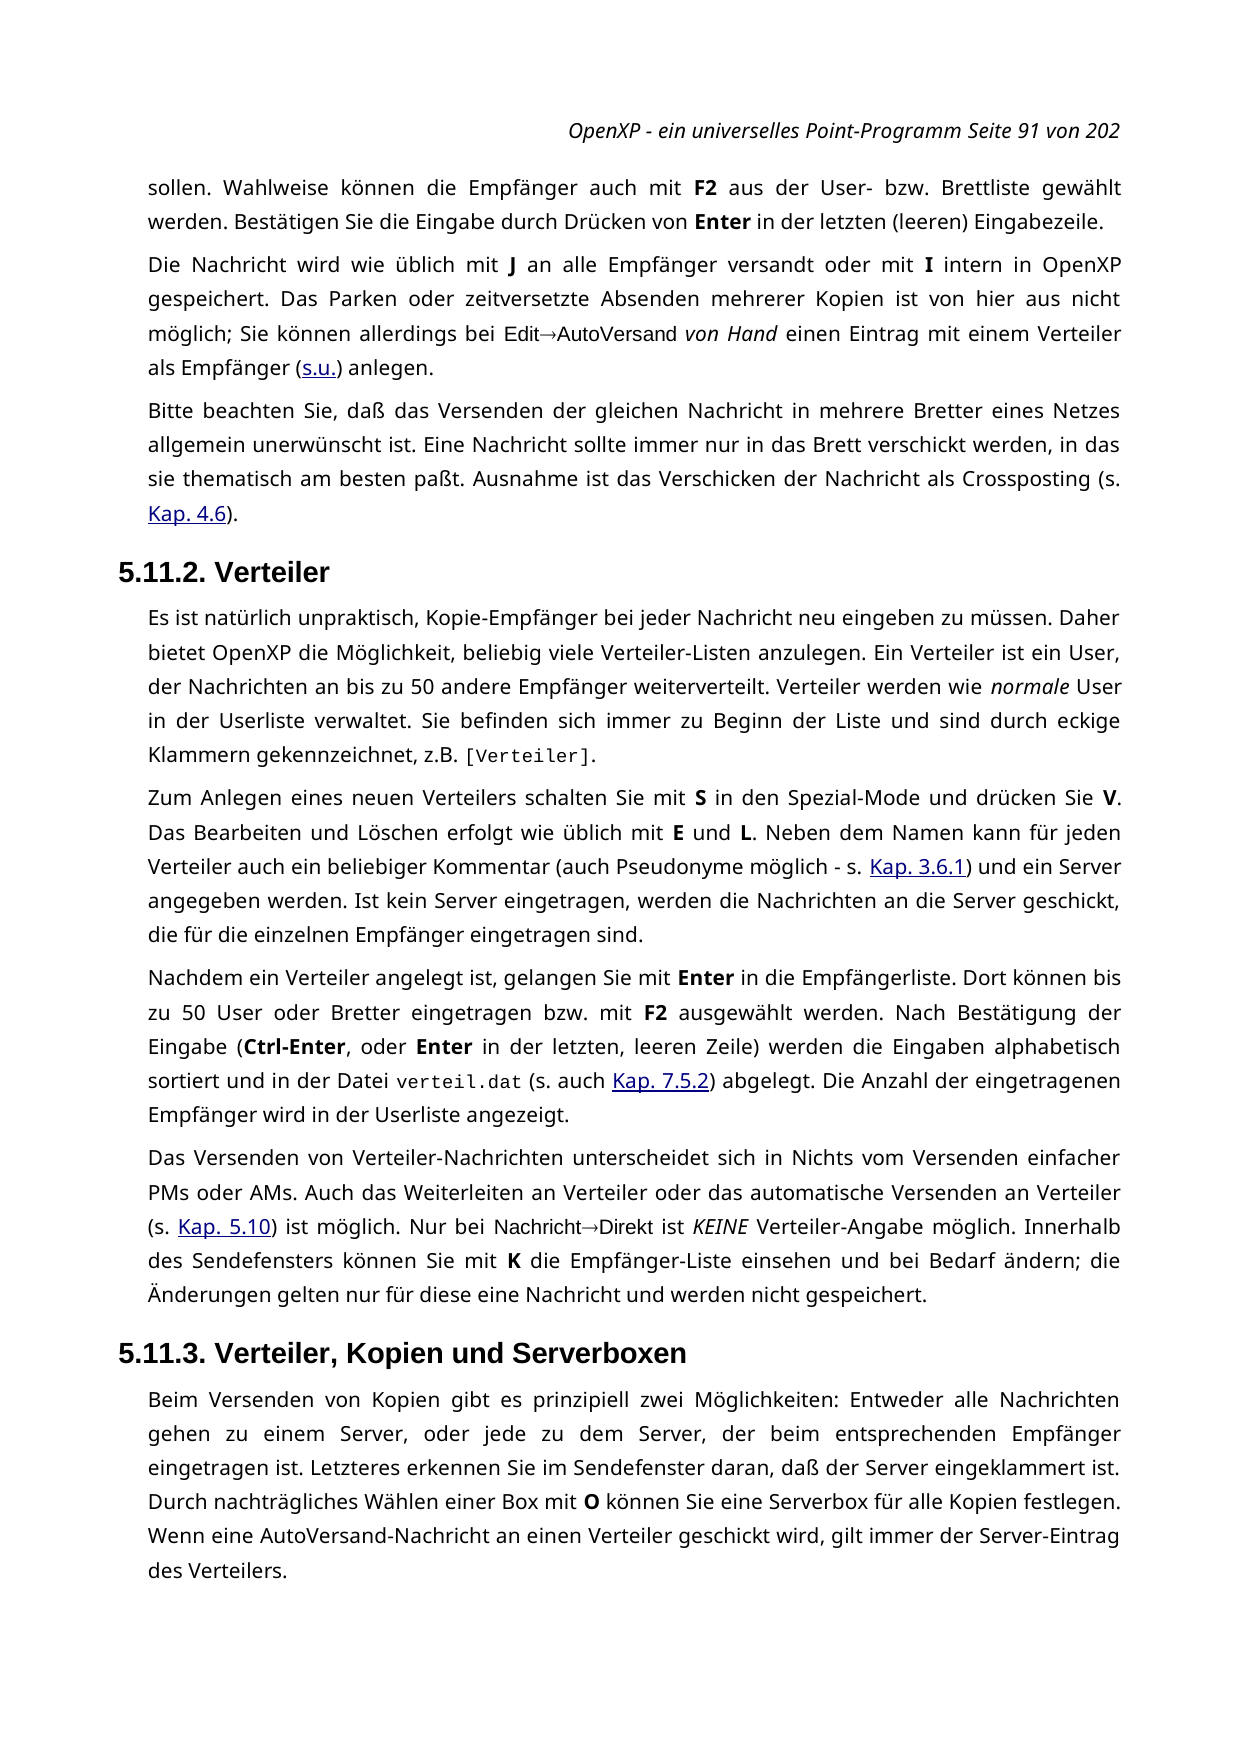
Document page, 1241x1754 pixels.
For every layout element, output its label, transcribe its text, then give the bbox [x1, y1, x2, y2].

subtitle 5.11.2. Verteiler [118, 549, 1122, 588]
text Es ist natürlich unpraktisch, Kopie-Empfänger bei jeder Nachricht neu eingeben zu müssen. Daher bietet OpenXP die Möglichkeit, beliebig viele Verteiler-Listen anzulegen. Ein Verteiler ist ein User, der Nachrichten an bis zu 50 andere Empfänger weiterverteilt. Verteiler werden wie normale User in der Userliste verwaltet. Sie befinden sich immer zu Beginn der Liste und sind durch eckige Klammern gekennzeichnet, z.B. [Verteiler]. [148, 603, 1122, 768]
text Die Nachricht wird wie üblich mit J an alle Empfänger versandt oder mit I intern in OpenXP gespeichert. Das Parken oder zeitversetzte Absenden mehrerer Kopien ist von hier aus nicht möglich; Sie können allerdings bei Edit®AutoVersand von Hand einen Eintrag mit einem Verteiler als Empfänger (s.u.) anlegen. [148, 250, 1122, 381]
text Das Versenden von Verteiler-Nachrichten unterscheidet sich in Nichts vom Versenden einfacher PMs oder AMs. Auch das Weiterleiten an Verteiler oder das automatische Versenden an Verteiler (s. Kap. 5.10) ist möglich. Nur bei Nachricht®Direkt ist KEINE Verteiler-Angabe möglich. Innerhalb des Sendefensters können Sie mit K die Empfänger-Liste einsehen und bei Bedarf ändern; die Änderungen gelten nur für diese eine Nachricht und werden nicht gespeichert. [148, 1143, 1122, 1308]
text Bitte beachten Sie, daß das Versenden der gleichen Nachricht in mehrere Bretter eines Netzes allgemein unerwünscht ist. Eine Nachricht sollte immer nur in das Brett verschickt werden, in das sie thematisch am besten paßt. Ausnahme ist das Verschicken der Nachricht als Crossposting (s. Kap. 4.6). [148, 396, 1122, 527]
text Zum Anlegen eines neuen Verteilers schalten Sie mit S in den Spezial-Mode und drücken Sie V. Das Bearbeiten und Löschen erfolgt wie üblich mit E und L. Neben dem Namen kann für jeden Verteiler auch ein beliebiger Kommentar (auch Pseudonyme möglich - s. Kap. 3.6.1) und ein Server angegeben werden. Ist kein Server eingetragen, werden die Nachrichten an die Server geschickt, die für die einzelnen Empfänger eingetragen sind. [148, 783, 1122, 948]
subtitle 5.11.3. Verteiler, Kopien und Serverboxen [118, 1331, 1122, 1370]
text Nachdem ein Verteiler angelegt ist, gelangen Sie mit Enter in die Empfängerliste. Dort können bis zu 50 User oder Bretter eingetragen bzw. mit F2 ausgewählt werden. Nach Bestätigung der Eingabe (Ctrl-Enter, oder Enter in der letzten, leeren Zeile) werden die Eingaben alphabetisch sortiert und in der Datei verteil.dat (s. auch Kap. 7.5.2) abgelegt. Die Anzahl der eingetragenen Empfänger wird in der Userliste angezeigt. [148, 963, 1122, 1128]
text Beim Versenden von Kopien gibt es prinzipiell zwei Möglichkeiten: Entweder alle Nachrichten gehen zu einem Server, oder jede zu dem Server, der beim entsprechenden Empfänger eingetragen ist. Letzteres erkennen Sie im Sendefenster daran, daß der Server eingeklammert ist. Durch nachträgliches Wählen einer Box mit O können Sie eine Serverbox für alle Kopien festlegen. Wenn eine AutoVersand-Nachricht an einen Verteiler geschickt wird, gilt immer der Server-Eintrag des Verteilers. [148, 1385, 1122, 1584]
text sollen. Wahlweise können die Empfänger auch mit F2 aus der User- bzw. Brettliste gewählt werden. Bestätigen Sie die Eingabe durch Drücken von Enter in der letzten (leeren) Eingabezeile. [148, 173, 1122, 235]
